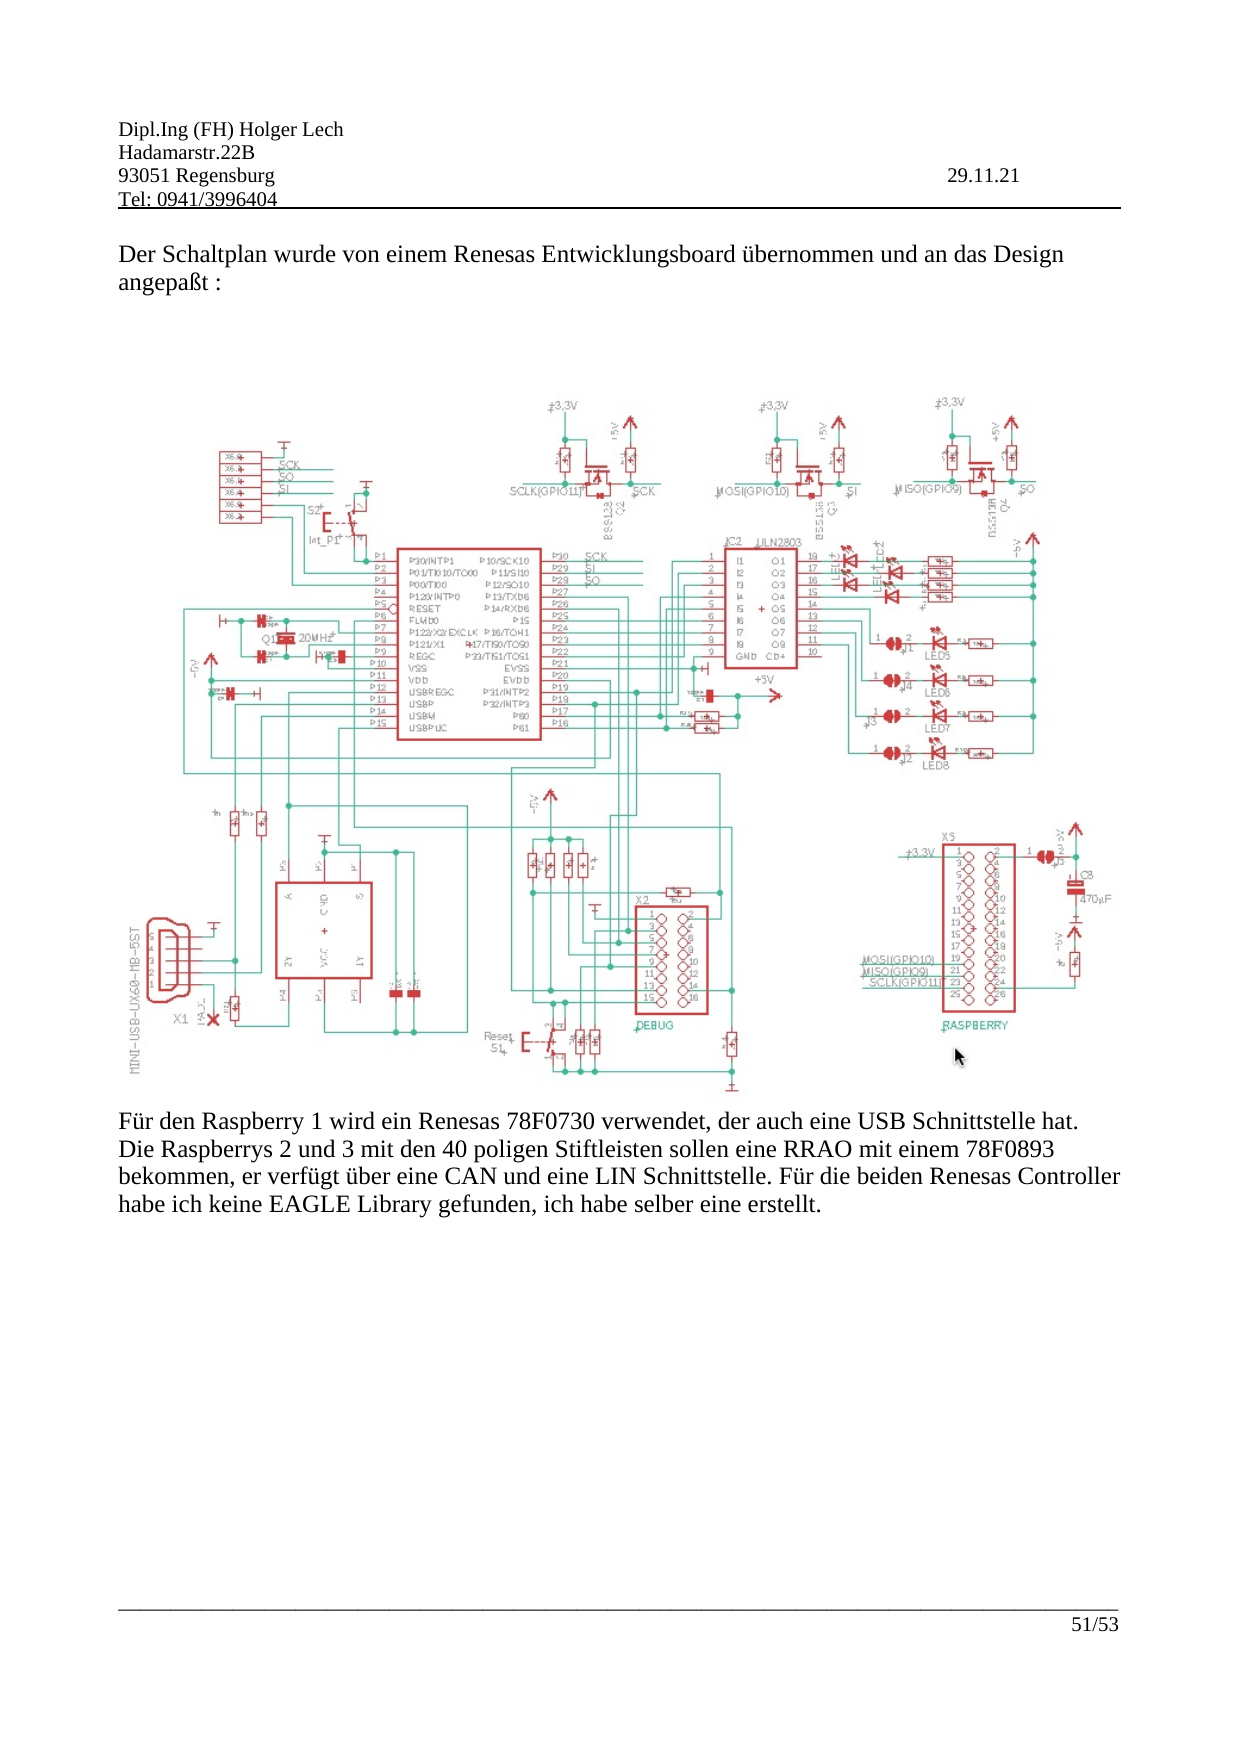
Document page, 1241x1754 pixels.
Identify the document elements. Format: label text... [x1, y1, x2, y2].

picture [118, 308, 1122, 1107]
text Der Schaltplan wurde von einem Renesas Entwicklungsboard übernommen und an das Design angepaßt : [118, 240, 1122, 296]
text Für den Raspberry 1 wird ein Renesas 78F0730 verwendet, der auch eine USB Schnittstelle hat. Die Raspberrys 2 und 3 mit den 40 poligen Stiftleisten sollen eine RRAO mit einem 78F0893 bekommen, er verfügt über eine CAN und eine LIN Schnittstelle. Für die beiden Renesas Controller habe ich keine EAGLE Library gefunden, ich habe selber eine erstellt. [118, 1107, 1122, 1218]
